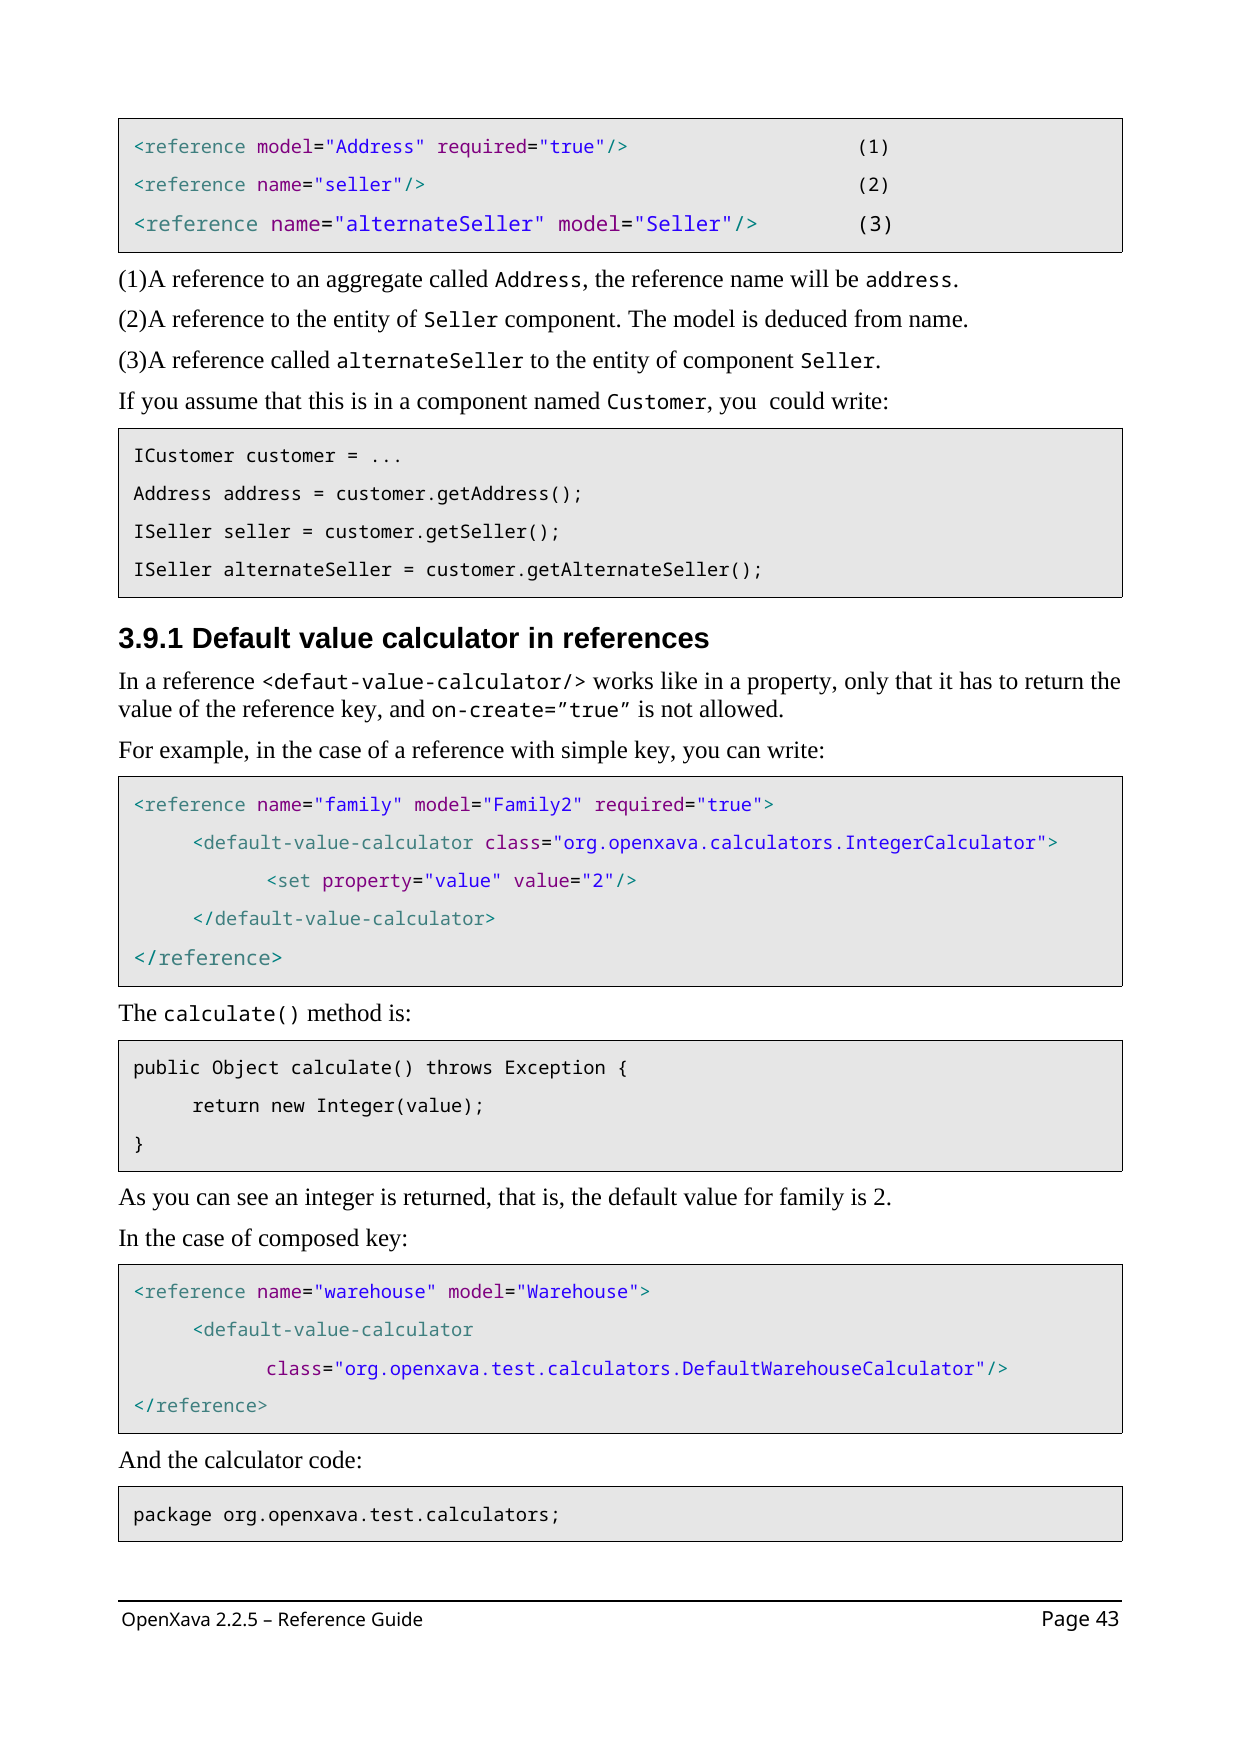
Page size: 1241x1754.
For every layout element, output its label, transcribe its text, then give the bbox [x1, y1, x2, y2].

text </reference> [119, 928, 1122, 986]
text In a reference <defaut-value-calculator/> works like in a property, only that it has to return the value of the reference key, and on-create=”true” is not allowed. [118, 667, 1122, 724]
text Address address = customer.getAddress(); [119, 466, 1122, 504]
text return new Integer(value); [119, 1078, 1122, 1116]
text <reference name="family" model="Family2" required="true"> [119, 777, 1122, 814]
text If you assume that this is in a component named Customer, you could write: [118, 387, 1122, 415]
list A reference to the entity of Seller component. The model is deduced from name. [118, 305, 1122, 334]
text </default-value-calculator> [119, 890, 1122, 928]
text <reference name="alternateSeller" model="Seller"/> (3) [119, 194, 1122, 252]
text <default-value-calculator [119, 1302, 1122, 1340]
list A reference to an aggregate called Address, the reference name will be address. [118, 265, 1122, 293]
text package org.openxava.test.calculators; [119, 1487, 1122, 1541]
text <reference name="warehouse" model="Warehouse"> [119, 1265, 1122, 1302]
text ISeller seller = customer.getSeller(); [119, 504, 1122, 542]
text class="org.openxava.test.calculators.DefaultWarehouseCalculator"/> [119, 1340, 1122, 1378]
text <reference model="Address" required="true"/> (1) [119, 119, 1122, 156]
text ISeller alternateSeller = customer.getAlternateSeller(); [119, 542, 1122, 597]
text public Object calculate() throws Exception { [119, 1041, 1122, 1078]
text <set property="value" value="2"/> [119, 852, 1122, 890]
subtitle Default value calculator in references [118, 622, 1122, 655]
text For example, in the case of a reference with simple key, you can write: [118, 736, 1122, 764]
text ICustomer customer = ... [119, 429, 1122, 466]
text <default-value-calculator class="org.openxava.calculators.IntegerCalculator"> [119, 814, 1122, 852]
text </reference> [119, 1378, 1122, 1433]
text As you can see an integer is returned, that is, the default value for family is 2. [118, 1183, 1122, 1211]
text In the case of composed key: [118, 1224, 1122, 1251]
text } [119, 1116, 1122, 1171]
text <reference name="seller"/> (2) [119, 156, 1122, 194]
list A reference called alternateSeller to the entity of component Seller. [118, 346, 1122, 374]
text And the calculator code: [118, 1446, 1122, 1473]
text The calculate() method is: [118, 999, 1122, 1027]
